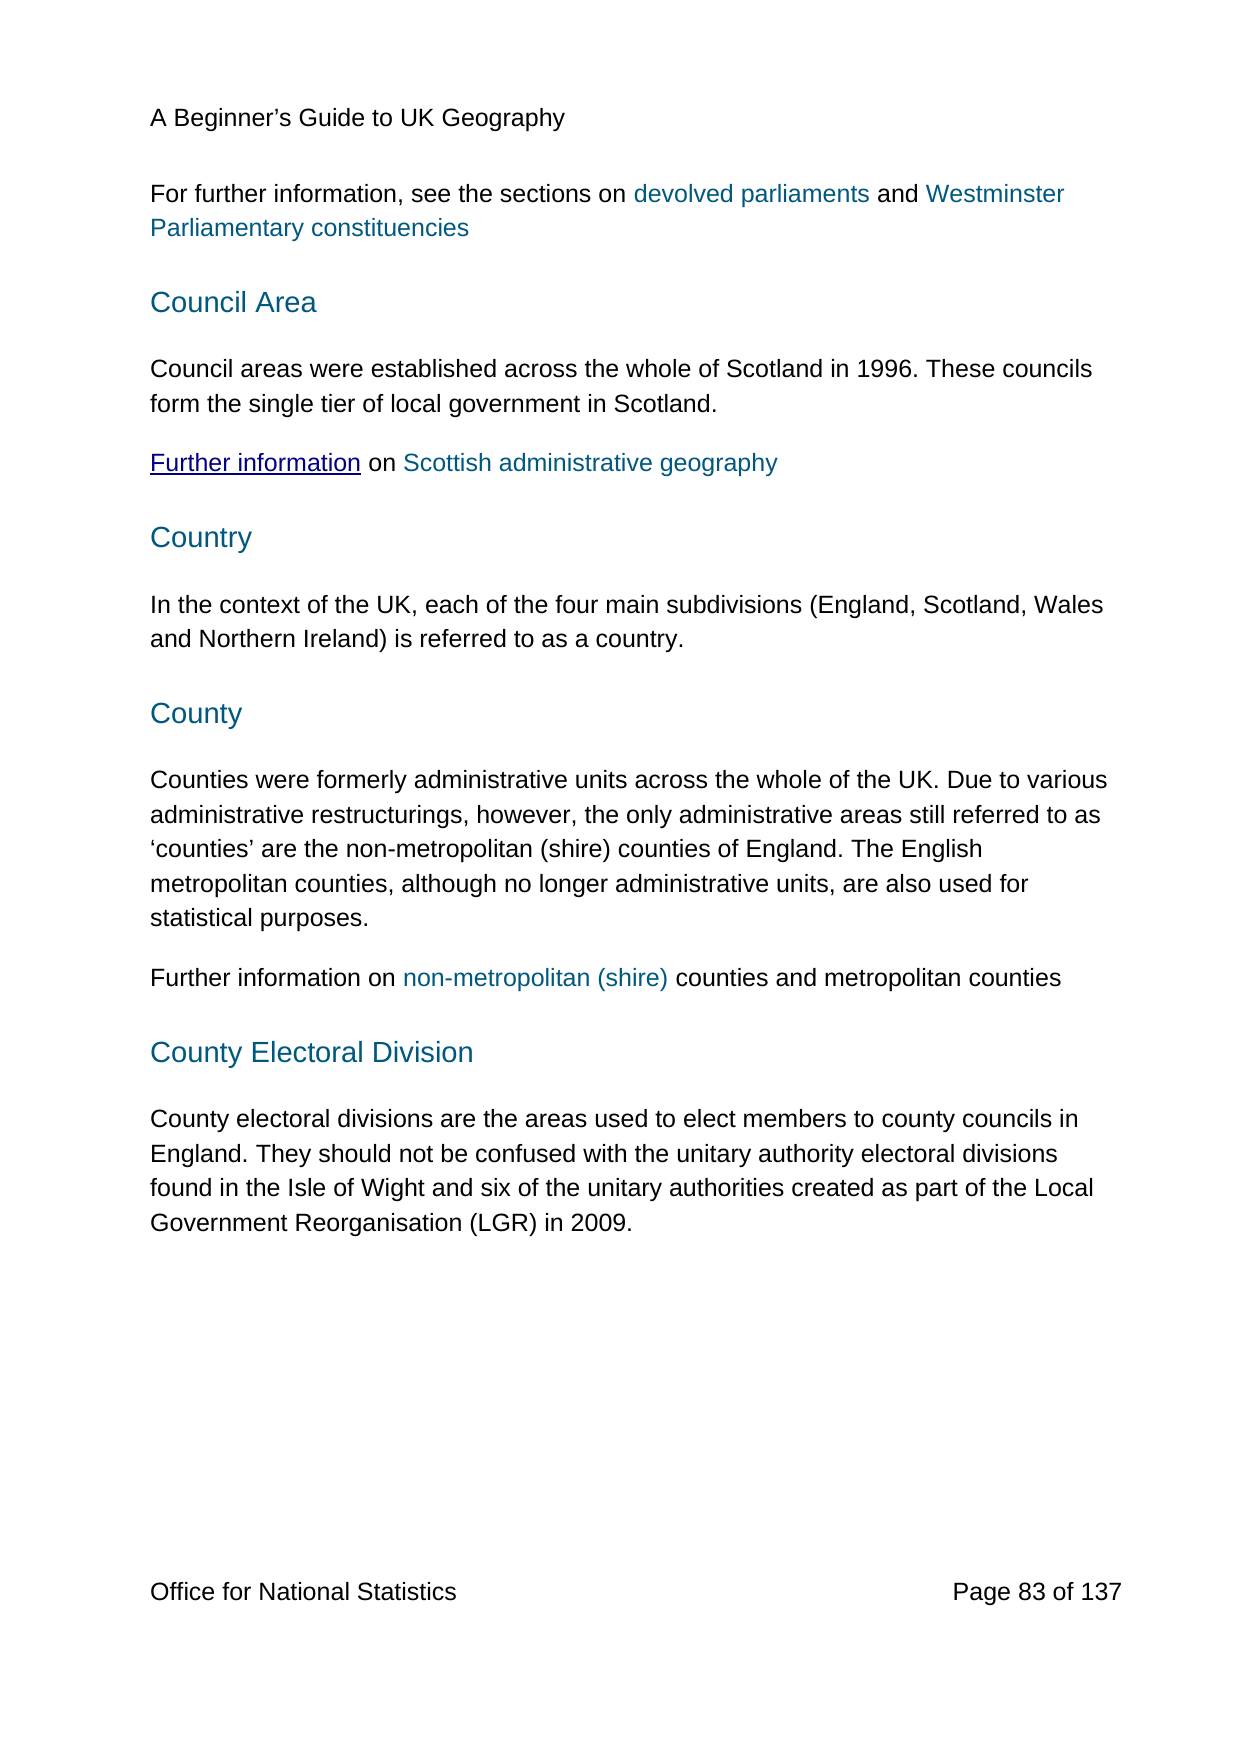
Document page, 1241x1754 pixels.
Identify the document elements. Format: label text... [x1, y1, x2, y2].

text Counties were formerly administrative units across the whole of the UK. Due to various administrative restructurings, however, the only administrative areas still referred to as ‘counties’ are the non-metropolitan (shire) counties of England. The English metropolitan counties, although no longer administrative units, are also used for statistical purposes. [150, 766, 1122, 932]
text County electoral divisions are the areas used to elect members to county councils in England. They should not be confused with the unitary authority electoral divisions found in the Isle of Wight and six of the unitary authorities created as part of the Local Government Reorganisation (LGR) in 2009. [150, 1104, 1122, 1236]
text Council areas were established across the whole of Scotland in 1996. These councils form the single tier of local government in Scotland. [150, 354, 1122, 418]
text For further information, see the sections on devolved parliaments and Westminster Parliamentary constituencies [150, 178, 1122, 242]
subtitle Country [150, 520, 1122, 554]
subtitle Council Area [150, 285, 1122, 318]
subtitle County [150, 696, 1122, 730]
text Further information on Scottish administrative geography [150, 448, 1122, 477]
text In the context of the UK, each of the four main subdivisions (England, Scotland, Wales and Northern Ireland) is referred to as a country. [150, 590, 1122, 653]
text Further information on non-metropolitan (shire) counties and metropolitan counties [150, 963, 1122, 992]
subtitle County Electoral Division [150, 1035, 1122, 1068]
